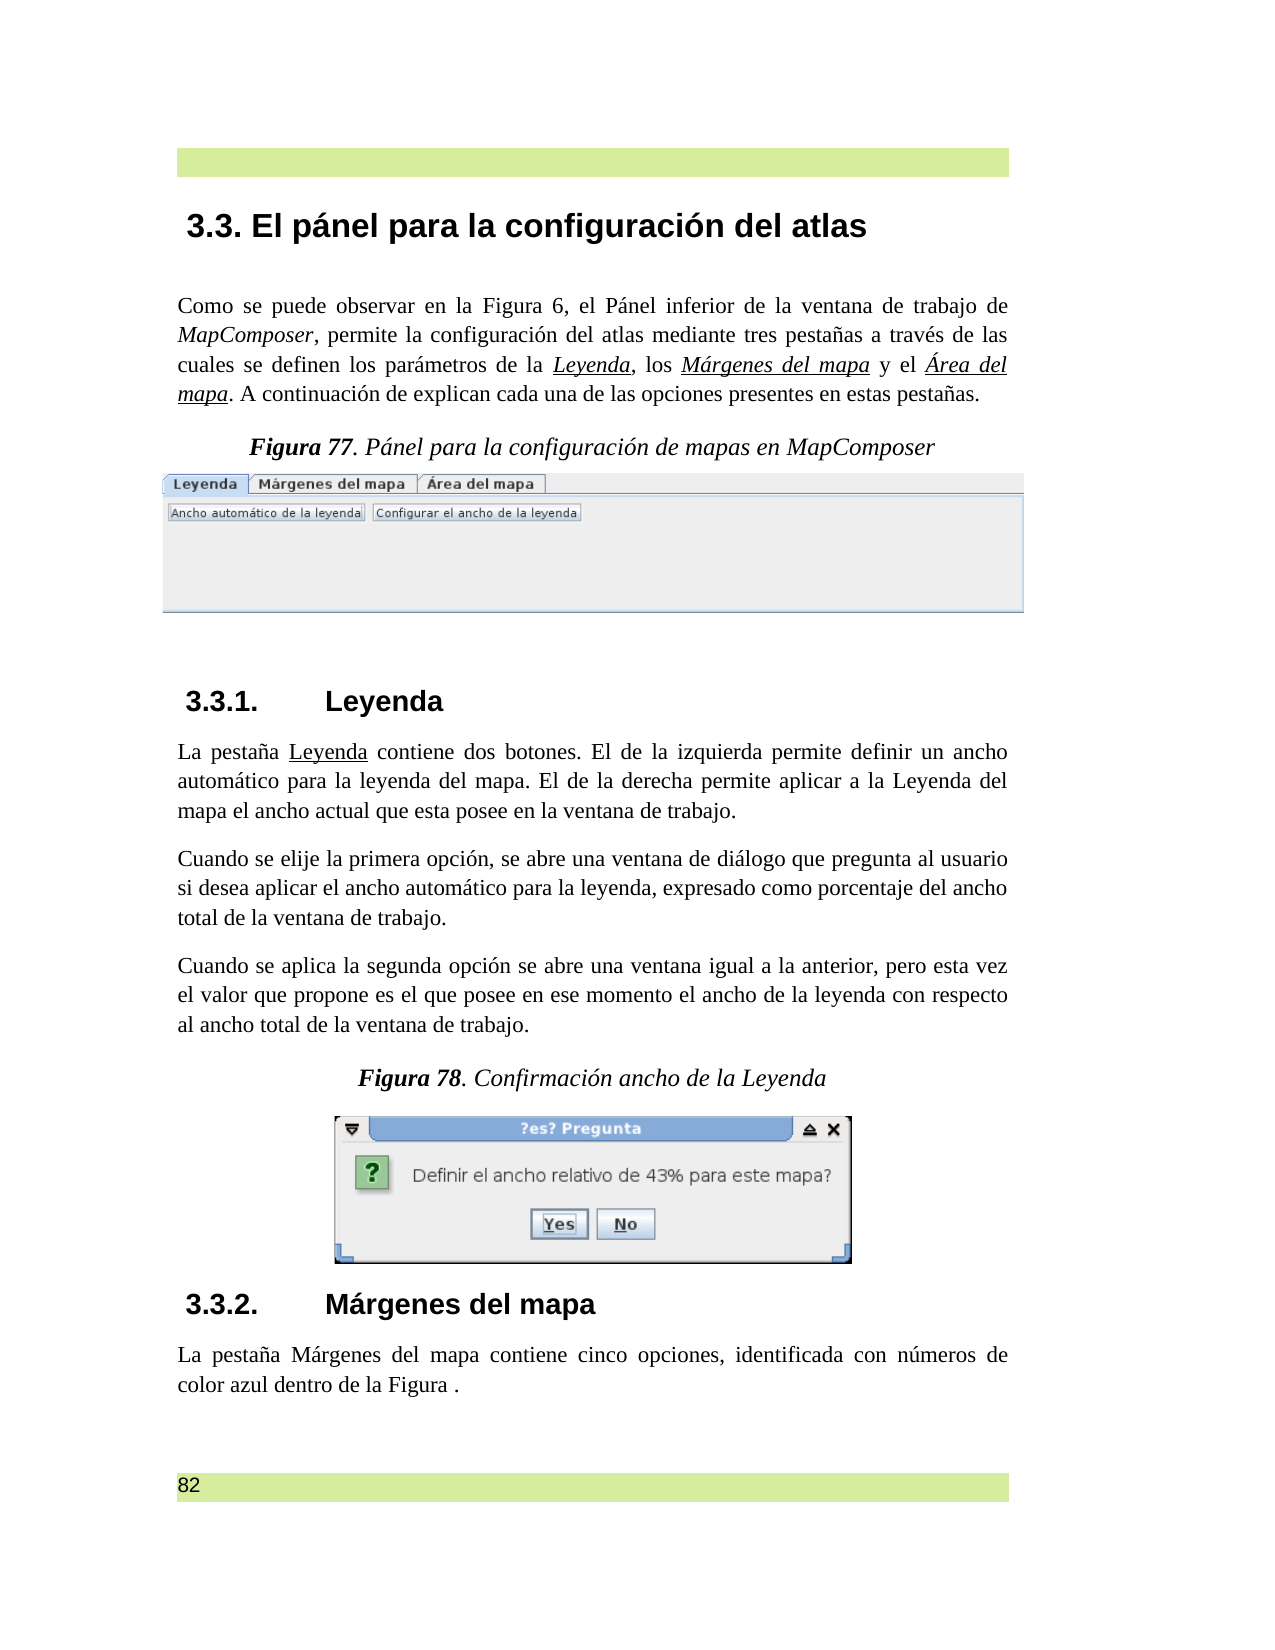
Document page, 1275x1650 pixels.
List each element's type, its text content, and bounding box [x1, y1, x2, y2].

text Como se puede observar en la Figura 6, el Pánel inferior de la ventana de trabajo de MapComposer, permite la configuración del atlas mediante tres pestañas a través de las cuales se definen los parámetros de la Leyenda, los Márgenes del mapa y el Área del mapa. A continuación de explican cada una de las opciones presentes en estas pestañas. [177, 290, 1009, 408]
picture [334, 1116, 852, 1264]
subtitle Leyenda [177, 684, 1009, 717]
text Cuando se aplica la segunda opción se abre una ventana igual a la anterior, pero esta vez el valor que propone es el que posee en ese momento el ancho de la leyenda con respecto al ancho total de la ventana de trabajo. [177, 949, 1009, 1038]
subtitle Márgenes del mapa [177, 1287, 1009, 1321]
text Figura 78. Confirmación ancho de la Leyenda [177, 1063, 1009, 1092]
text Cuando se elije la primera opción, se abre una ventana de diálogo que pregunta al usuario si desea aplicar el ancho automático para la leyenda, expresado como porcentaje del ancho total de la ventana de trabajo. [177, 843, 1009, 931]
subtitle El pánel para la configuración del atlas [177, 207, 1009, 245]
text La pestaña Márgenes del mapa contiene cinco opciones, identificada con números de color azul dentro de la Figura . [177, 1339, 1009, 1398]
picture [162, 473, 1024, 613]
text La pestaña Leyenda contiene dos botones. El de la izquierda permite definir un ancho automático para la leyenda del mapa. El de la derecha permite aplicar a la Leyenda del mapa el ancho actual que esta posee en la ventana de trabajo. [177, 736, 1009, 824]
text Figura 77. Pánel para la configuración de mapas en MapComposer [177, 432, 1009, 461]
